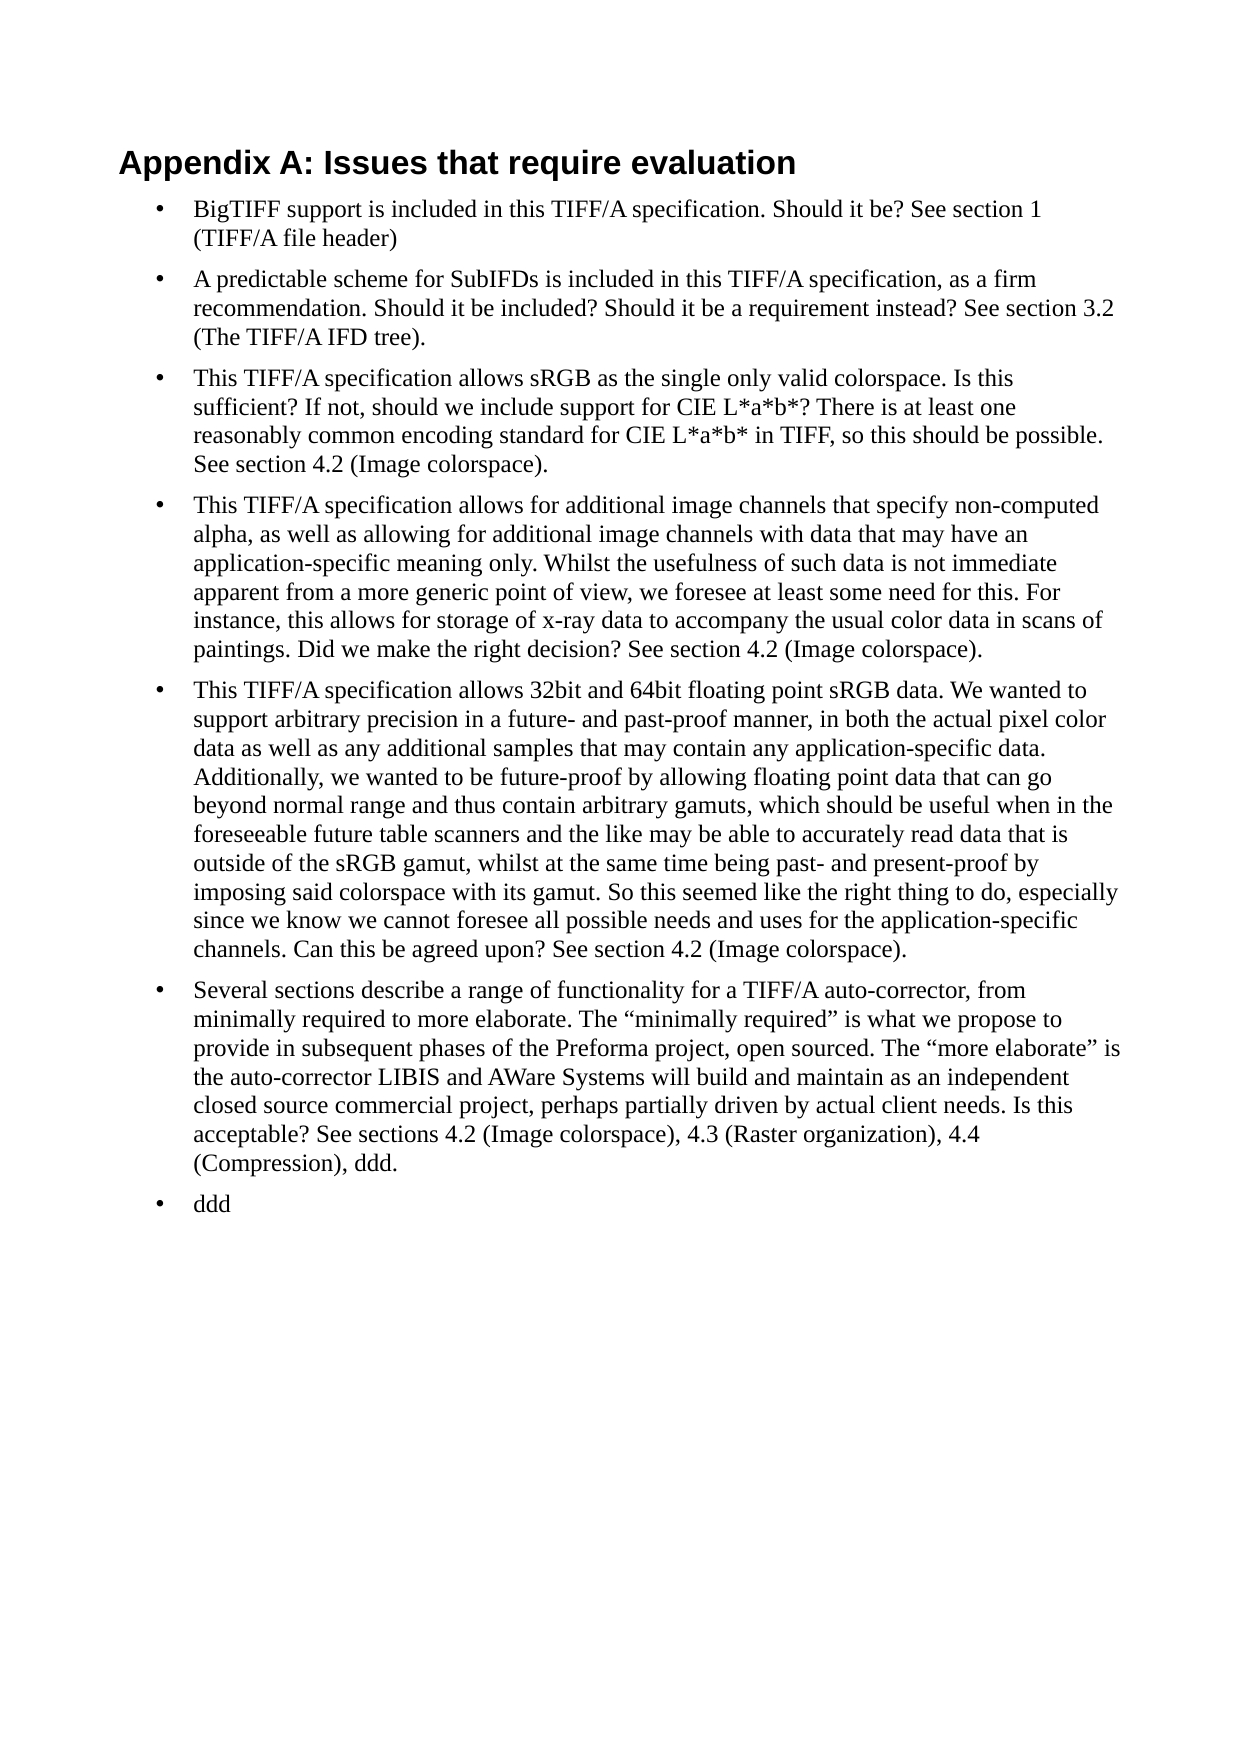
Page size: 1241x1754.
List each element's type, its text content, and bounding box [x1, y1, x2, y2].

list A predictable scheme for SubIFDs is included in this TIFF/A specification, as a firm recommendation. Should it be included? Should it be a requirement instead? See section 3.2 (The TIFF/A IFD tree). [156, 264, 1122, 351]
list This TIFF/A specification allows sRGB as the single only valid colorspace. Is this sufficient? If not, should we include support for CIE L*a*b*? There is at least one reasonably common encoding standard for CIE L*a*b* in TIFF, so this should be possible. See section 4.2 (Image colorspace). [156, 363, 1122, 478]
list Several sections describe a range of functionality for a TIFF/A auto-corrector, from minimally required to more elaborate. The “minimally required” is what we propose to provide in subsequent phases of the Preforma project, open sourced. The “more elaborate” is the auto-corrector LIBIS and AWare Systems will build and maintain as an independent closed source commercial project, perhaps partially driven by actual client needs. Is this acceptable? See sections 4.2 (Image colorspace), 4.3 (Raster organization), 4.4 (Compression), ddd. [156, 976, 1122, 1177]
list This TIFF/A specification allows 32bit and 64bit floating point sRGB data. We wanted to support arbitrary precision in a future- and past-proof manner, in both the actual pixel color data as well as any additional samples that may contain any application-specific data. Additionally, we wanted to be future-proof by allowing floating point data that can go beyond normal range and thus contain arbitrary gamuts, which should be useful when in the foreseeable future table scanners and the like may be able to accurately read data that is outside of the sRGB gamut, whilst at the same time being past- and present-proof by imposing said colorspace with its gamut. So this seemed like the right thing to do, especially since we know we cannot foresee all possible needs and uses for the application-specific channels. Can this be agreed upon? See section 4.2 (Image colorspace). [156, 676, 1122, 963]
list BigTIFF support is included in this TIFF/A specification. Should it be? See section 1 (TIFF/A file header) [156, 194, 1122, 252]
list This TIFF/A specification allows for additional image channels that specify non-computed alpha, as well as allowing for additional image channels with data that may have an application-specific meaning only. Whilst the usefulness of such data is not immediate apparent from a more generic point of view, we foresee at least some need for this. For instance, this allows for storage of x-ray data to accompany the usual color data in scans of paintings. Did we make the right decision? See section 4.2 (Image colorspace). [156, 491, 1122, 663]
list ddd [156, 1189, 1122, 1218]
subtitle Appendix A: Issues that require evaluation [118, 143, 1122, 182]
